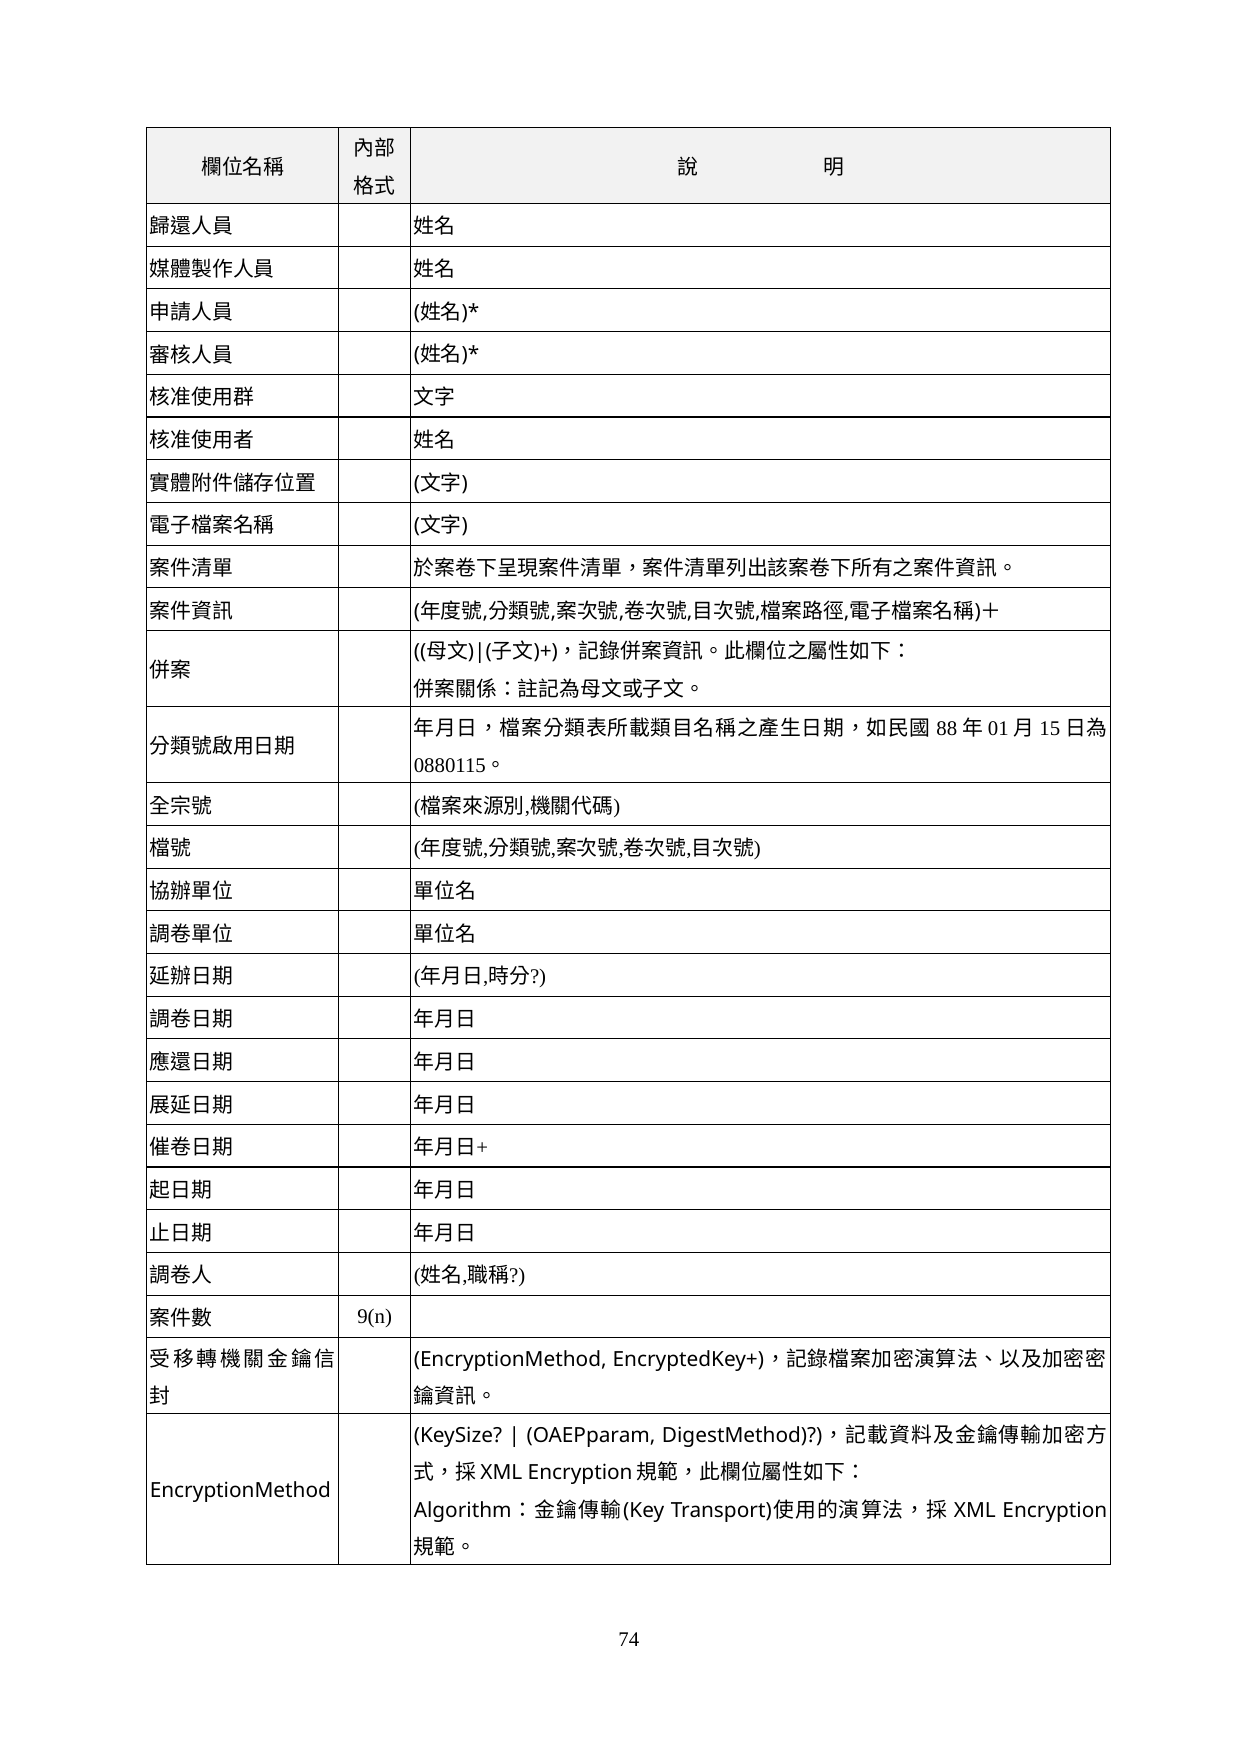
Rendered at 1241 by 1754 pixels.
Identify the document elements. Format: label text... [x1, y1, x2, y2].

table_cell [339, 503, 410, 544]
table_cell [339, 783, 410, 825]
table_cell 年月日 [411, 1168, 1110, 1209]
table_cell 檔號 [147, 826, 338, 867]
table_header 欄位名稱 [147, 128, 338, 203]
table_cell 年月日 [411, 1210, 1110, 1252]
table_cell 調卷單位 [147, 911, 338, 953]
table_cell (EncryptionMethod, EncryptedKey+)，記錄檔案加密演算法、以及加密密鑰資訊。 [411, 1338, 1110, 1413]
table_cell 年月日，檔案分類表所載類目名稱之產生日期，如民國88年01月15日為0880115。 [411, 707, 1110, 782]
table_cell 調卷日期 [147, 997, 338, 1038]
table_cell [339, 869, 410, 910]
table_cell [339, 954, 410, 996]
table_cell 全宗號 [147, 783, 338, 825]
table_cell ((母文)|(子文)+)，記錄併案資訊。此欄位之屬性如下： 併案關係：註記為母文或子文。 [411, 631, 1110, 706]
table_cell [339, 247, 410, 288]
table_cell [411, 1296, 1110, 1337]
table_cell 單位名 [411, 869, 1110, 910]
table_cell 起日期 [147, 1168, 338, 1209]
table_cell 案件清單 [147, 546, 338, 587]
table_cell 審核人員 [147, 332, 338, 374]
table_cell [339, 1168, 410, 1209]
table_cell [339, 707, 410, 782]
table_cell 應還日期 [147, 1039, 338, 1081]
table_cell 延辦日期 [147, 954, 338, 996]
table_cell (文字) [411, 503, 1110, 544]
table_cell 催卷日期 [147, 1125, 338, 1166]
table_cell 併案 [147, 631, 338, 706]
table_cell 核准使用者 [147, 418, 338, 459]
table_cell (姓名)* [411, 289, 1110, 331]
table_cell 年月日 [411, 997, 1110, 1038]
table_cell [339, 418, 410, 459]
table_cell 協辦單位 [147, 869, 338, 910]
table_cell [339, 204, 410, 246]
table_cell 媒體製作人員 [147, 247, 338, 288]
table_cell (年度號,分類號,案次號,卷次號,目次號) [411, 826, 1110, 867]
table_cell (KeySize? | (OAEPparam, DigestMethod)?)，記載資料及金鑰傳輸加密方式，採XML Encryption規範，此欄位屬性如下： Algorithm：金鑰傳輸(Key Transport)使用的演算法，採XML Encryption規範。 [411, 1414, 1110, 1564]
table_cell (姓名)* [411, 332, 1110, 374]
table_cell 單位名 [411, 911, 1110, 953]
table_cell (年月日,時分?) [411, 954, 1110, 996]
table_cell [339, 1414, 410, 1564]
table_cell (檔案來源別,機關代碼) [411, 783, 1110, 825]
table_cell [339, 289, 410, 331]
table_cell 實體附件儲存位置 [147, 460, 338, 502]
table_cell (年度號,分類號,案次號,卷次號,目次號,檔案路徑,電子檔案名稱)＋ [411, 588, 1110, 630]
table_cell [339, 546, 410, 587]
table_cell EncryptionMethod [147, 1414, 338, 1564]
table_cell [339, 631, 410, 706]
table_cell [339, 460, 410, 502]
table_cell (文字) [411, 460, 1110, 502]
table_cell 申請人員 [147, 289, 338, 331]
table_cell 年月日 [411, 1039, 1110, 1081]
table_cell 文字 [411, 375, 1110, 416]
table_cell 9(n) [339, 1296, 410, 1337]
table_cell [339, 332, 410, 374]
table_cell 核准使用群 [147, 375, 338, 416]
table_cell 歸還人員 [147, 204, 338, 246]
table_cell 電子檔案名稱 [147, 503, 338, 544]
table_cell [339, 826, 410, 867]
table_cell 止日期 [147, 1210, 338, 1252]
table_cell [339, 1210, 410, 1252]
table_cell [339, 1125, 410, 1166]
table_cell [339, 911, 410, 953]
table_cell 案件數 [147, 1296, 338, 1337]
table_cell 姓名 [411, 204, 1110, 246]
table_cell 姓名 [411, 418, 1110, 459]
table_cell 受移轉機關金鑰信封 [147, 1338, 338, 1413]
table_cell 年月日 [411, 1082, 1110, 1124]
table_cell 展延日期 [147, 1082, 338, 1124]
table_cell [339, 375, 410, 416]
table_cell [339, 1039, 410, 1081]
table_cell 於案卷下呈現案件清單，案件清單列出該案卷下所有之案件資訊。 [411, 546, 1110, 587]
table_cell 調卷人 [147, 1253, 338, 1294]
table_cell 分類號啟用日期 [147, 707, 338, 782]
table_cell [339, 1253, 410, 1294]
table_cell 姓名 [411, 247, 1110, 288]
table_cell (姓名,職稱?) [411, 1253, 1110, 1294]
table_header 內部 格式 [339, 128, 410, 203]
table_cell [339, 1338, 410, 1413]
table_cell [339, 588, 410, 630]
table_cell [339, 1082, 410, 1124]
table_cell 年月日+ [411, 1125, 1110, 1166]
table_header 說 明 [411, 128, 1110, 203]
table_cell [339, 997, 410, 1038]
table_cell 案件資訊 [147, 588, 338, 630]
